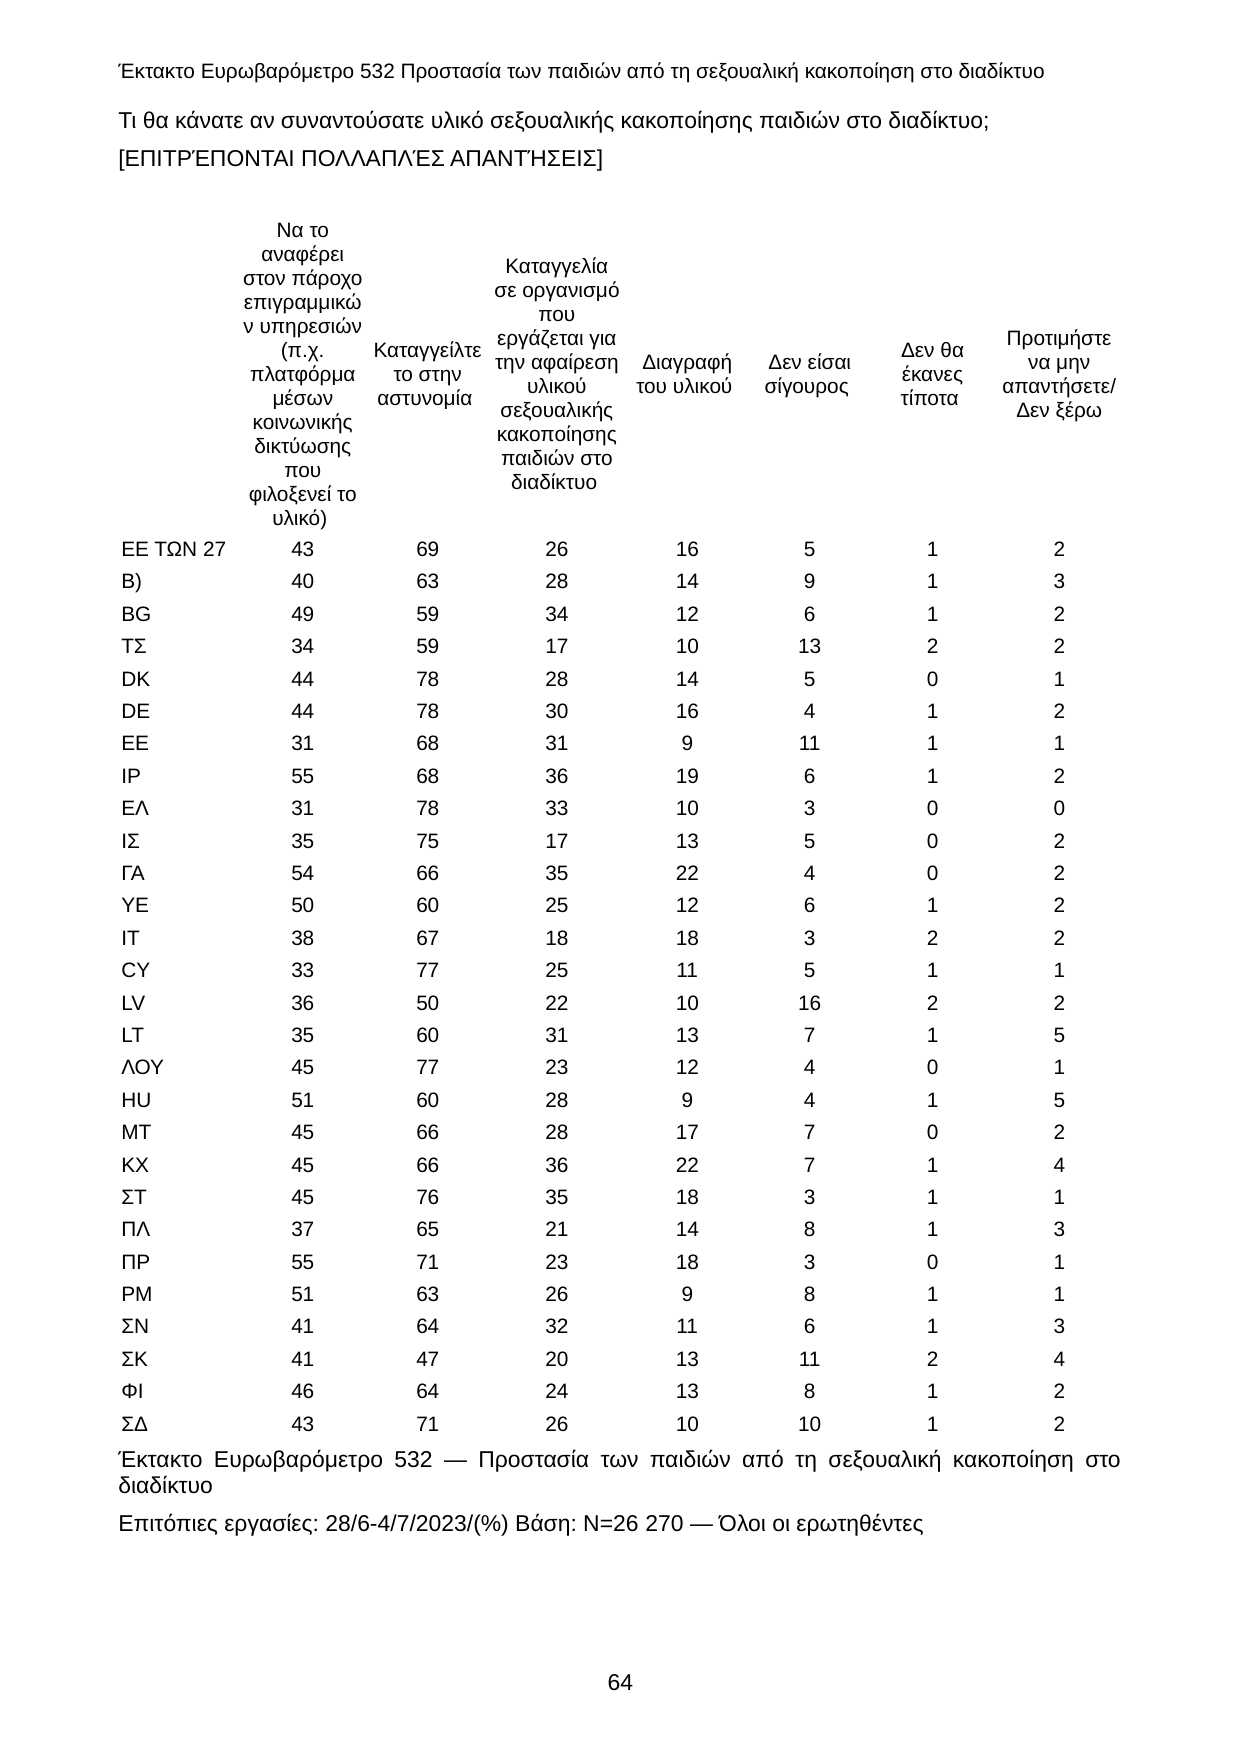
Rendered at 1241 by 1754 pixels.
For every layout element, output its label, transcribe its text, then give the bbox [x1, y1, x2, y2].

table_cell ΕΛ [118, 792, 239, 824]
table_cell 1 [869, 695, 996, 727]
table_cell 51 [239, 1278, 366, 1310]
table_cell 66 [366, 1116, 489, 1148]
table_cell 6 [750, 889, 869, 921]
table_cell 11 [624, 954, 750, 986]
table_cell 31 [239, 792, 366, 824]
table_cell 14 [624, 662, 750, 695]
table_cell IT [118, 921, 239, 954]
table_cell 0 [869, 662, 996, 695]
table_cell 0 [869, 792, 996, 824]
table_cell 64 [366, 1375, 489, 1407]
table_cell 2 [996, 1375, 1122, 1407]
table_cell 0 [869, 1116, 996, 1148]
table_cell 60 [366, 889, 489, 921]
table_cell 63 [366, 565, 489, 597]
table_cell 18 [624, 921, 750, 954]
table_cell 3 [750, 1245, 869, 1278]
table_cell 23 [489, 1245, 624, 1278]
table_cell 2 [996, 760, 1122, 792]
table_cell 2 [996, 533, 1122, 565]
table_cell 35 [239, 824, 366, 857]
table_cell 35 [239, 1019, 366, 1051]
table_cell 17 [489, 630, 624, 662]
table_cell 4 [750, 1084, 869, 1116]
table_cell 16 [624, 695, 750, 727]
table_cell BG [118, 598, 239, 630]
table_cell 13 [624, 1343, 750, 1375]
table_cell 1 [869, 533, 996, 565]
table_cell 9 [624, 1084, 750, 1116]
table_cell 1 [869, 565, 996, 597]
table_cell 14 [624, 1213, 750, 1245]
table_header Καταγγελία σε οργανισμό που εργάζεται για την αφαίρεση υλικού σεξουαλικής κακοποίησης παιδιών στο διαδίκτυο [489, 215, 624, 533]
table_cell 18 [489, 921, 624, 954]
table_cell 1 [869, 1310, 996, 1343]
table_cell 0 [869, 824, 996, 857]
table_cell 4 [996, 1343, 1122, 1375]
table_cell 40 [239, 565, 366, 597]
table_cell 2 [996, 1408, 1122, 1440]
table_cell 17 [489, 824, 624, 857]
table_cell 36 [489, 1148, 624, 1181]
table_cell HU [118, 1084, 239, 1116]
table_cell 1 [869, 727, 996, 759]
table_cell 1 [996, 727, 1122, 759]
table_header [118, 215, 239, 533]
table_cell 59 [366, 630, 489, 662]
table_cell 10 [750, 1408, 869, 1440]
table_header Δεν είσαι σίγουρος [750, 215, 869, 533]
table_cell 50 [239, 889, 366, 921]
table_cell 22 [624, 1148, 750, 1181]
table_cell 5 [750, 954, 869, 986]
table_header Καταγγείλτε το στην αστυνομία [366, 215, 489, 533]
table_cell 28 [489, 1084, 624, 1116]
table_cell DK [118, 662, 239, 695]
text [ΕΠΙΤΡΈΠΟΝΤΑΙ ΠΟΛΛΑΠΛΈΣ ΑΠΑΝΤΉΣΕΙΣ] [118, 145, 1122, 171]
table_cell 10 [624, 986, 750, 1019]
table_cell 26 [489, 1278, 624, 1310]
table_cell 49 [239, 598, 366, 630]
table_cell 2 [996, 889, 1122, 921]
table_cell 1 [869, 1375, 996, 1407]
table_cell ΛΟΥ [118, 1051, 239, 1083]
table_cell 54 [239, 857, 366, 889]
table_cell 5 [996, 1084, 1122, 1116]
table_cell 1 [869, 1213, 996, 1245]
table_cell 2 [996, 921, 1122, 954]
table_cell 78 [366, 695, 489, 727]
table_cell 41 [239, 1310, 366, 1343]
table_cell 3 [750, 921, 869, 954]
table_cell 2 [996, 1116, 1122, 1148]
table_cell 66 [366, 1148, 489, 1181]
table_cell 6 [750, 1310, 869, 1343]
table_cell 45 [239, 1116, 366, 1148]
table_cell 43 [239, 533, 366, 565]
table_cell 3 [996, 1310, 1122, 1343]
table_cell 28 [489, 565, 624, 597]
table_cell 63 [366, 1278, 489, 1310]
table_cell 60 [366, 1019, 489, 1051]
table_cell 1 [869, 1278, 996, 1310]
table_cell ΙΡ [118, 760, 239, 792]
table_cell 75 [366, 824, 489, 857]
table_cell 10 [624, 792, 750, 824]
table_cell 18 [624, 1181, 750, 1213]
table_cell 51 [239, 1084, 366, 1116]
table_cell 1 [996, 1278, 1122, 1310]
table_cell 33 [489, 792, 624, 824]
table_cell 1 [869, 1181, 996, 1213]
table_cell 1 [996, 954, 1122, 986]
table_cell 3 [750, 1181, 869, 1213]
table_cell 68 [366, 760, 489, 792]
table_cell 25 [489, 889, 624, 921]
table_cell 68 [366, 727, 489, 759]
table_cell 5 [750, 824, 869, 857]
table_cell 36 [239, 986, 366, 1019]
table_cell 13 [624, 824, 750, 857]
table_cell 78 [366, 792, 489, 824]
table_cell 24 [489, 1375, 624, 1407]
table_cell 21 [489, 1213, 624, 1245]
table_cell 2 [996, 824, 1122, 857]
table_cell 38 [239, 921, 366, 954]
table_cell 2 [996, 695, 1122, 727]
table_cell 77 [366, 1051, 489, 1083]
table_cell LT [118, 1019, 239, 1051]
table_cell 1 [869, 889, 996, 921]
table_cell Β) [118, 565, 239, 597]
table_cell 11 [750, 727, 869, 759]
table_cell 8 [750, 1278, 869, 1310]
table_cell 6 [750, 760, 869, 792]
table_cell 2 [996, 857, 1122, 889]
table_cell 45 [239, 1148, 366, 1181]
table_cell 32 [489, 1310, 624, 1343]
table_cell 44 [239, 662, 366, 695]
table_cell ΥΕ [118, 889, 239, 921]
table_cell 31 [489, 1019, 624, 1051]
table_cell 8 [750, 1375, 869, 1407]
table_cell 37 [239, 1213, 366, 1245]
table_cell 19 [624, 760, 750, 792]
table_cell 16 [750, 986, 869, 1019]
table_cell 1 [996, 662, 1122, 695]
text Τι θα κάνατε αν συναντούσατε υλικό σεξουαλικής κακοποίησης παιδιών στο διαδίκτυο; [118, 107, 1122, 133]
table_cell LV [118, 986, 239, 1019]
table_cell 44 [239, 695, 366, 727]
table_cell 2 [996, 986, 1122, 1019]
table_cell 2 [869, 1343, 996, 1375]
table_cell 76 [366, 1181, 489, 1213]
table_cell 71 [366, 1245, 489, 1278]
table_cell 22 [489, 986, 624, 1019]
table_cell 11 [750, 1343, 869, 1375]
table_cell 34 [489, 598, 624, 630]
table_cell 41 [239, 1343, 366, 1375]
table_cell 23 [489, 1051, 624, 1083]
table_cell 69 [366, 533, 489, 565]
table_cell 2 [869, 921, 996, 954]
table_cell 1 [869, 1148, 996, 1181]
table_cell 4 [750, 1051, 869, 1083]
table_cell 77 [366, 954, 489, 986]
table_cell 12 [624, 1051, 750, 1083]
table_cell 11 [624, 1310, 750, 1343]
table_cell 45 [239, 1051, 366, 1083]
table_cell 9 [624, 727, 750, 759]
table_cell 26 [489, 533, 624, 565]
table_cell ΦΙ [118, 1375, 239, 1407]
table_cell 1 [996, 1051, 1122, 1083]
table_header Δεν θα έκανες τίποτα [869, 215, 996, 533]
table_cell ΣΔ [118, 1408, 239, 1440]
table_cell CY [118, 954, 239, 986]
table_cell 2 [996, 630, 1122, 662]
table_cell 0 [869, 1245, 996, 1278]
table_cell 31 [239, 727, 366, 759]
table_cell 1 [869, 1019, 996, 1051]
table_cell 26 [489, 1408, 624, 1440]
table_cell 10 [624, 1408, 750, 1440]
table_cell 13 [750, 630, 869, 662]
table_cell 12 [624, 889, 750, 921]
table_cell 31 [489, 727, 624, 759]
table_cell 65 [366, 1213, 489, 1245]
table_cell 12 [624, 598, 750, 630]
table_cell 4 [750, 857, 869, 889]
table_cell 43 [239, 1408, 366, 1440]
table_cell ΕΕ ΤΩΝ 27 [118, 533, 239, 565]
table_cell 28 [489, 662, 624, 695]
table_cell 28 [489, 1116, 624, 1148]
table_cell 2 [996, 598, 1122, 630]
table_cell 17 [624, 1116, 750, 1148]
table_cell 1 [869, 1084, 996, 1116]
table_cell 5 [750, 662, 869, 695]
table_cell 30 [489, 695, 624, 727]
table_cell 18 [624, 1245, 750, 1278]
table_cell ΣΝ [118, 1310, 239, 1343]
table_cell 55 [239, 1245, 366, 1278]
table_cell ΣΚ [118, 1343, 239, 1375]
table_cell 1 [869, 954, 996, 986]
table_cell ΕΕ [118, 727, 239, 759]
table_cell 60 [366, 1084, 489, 1116]
table_cell 22 [624, 857, 750, 889]
table_cell 4 [996, 1148, 1122, 1181]
table_header Να το αναφέρει στον πάροχο επιγραμμικών υπηρεσιών (π.χ. πλατφόρμα μέσων κοινωνικής δικτύωσης που φιλοξενεί το υλικό) [239, 215, 366, 533]
table_cell 67 [366, 921, 489, 954]
table_cell 36 [489, 760, 624, 792]
table_cell 78 [366, 662, 489, 695]
table_cell 5 [996, 1019, 1122, 1051]
table_cell 1 [996, 1181, 1122, 1213]
table_cell 13 [624, 1375, 750, 1407]
table_cell 50 [366, 986, 489, 1019]
table_cell ΠΛ [118, 1213, 239, 1245]
table_cell 7 [750, 1019, 869, 1051]
table_cell 6 [750, 598, 869, 630]
table_header Διαγραφή του υλικού [624, 215, 750, 533]
table_cell 59 [366, 598, 489, 630]
table_cell 35 [489, 857, 624, 889]
table_cell 1 [869, 760, 996, 792]
table_cell 13 [624, 1019, 750, 1051]
text Επιτόπιες εργασίες: 28/6-4/7/2023/(%) Βάση: N=26 270 — Όλοι οι ερωτηθέντες [118, 1510, 1122, 1537]
table_cell 71 [366, 1408, 489, 1440]
text Έκτακτο Ευρωβαρόμετρο 532 — Προστασία των παιδιών από τη σεξουαλική κακοποίηση στο διαδίκτυο [118, 1446, 1122, 1498]
table_cell 7 [750, 1148, 869, 1181]
table_header Προτιμήστε να μην απαντήσετε/Δεν ξέρω [996, 215, 1122, 533]
table_cell ΤΣ [118, 630, 239, 662]
table_cell ΙΣ [118, 824, 239, 857]
table_cell 1 [869, 598, 996, 630]
table_cell 46 [239, 1375, 366, 1407]
table_cell ΜΤ [118, 1116, 239, 1148]
table_cell 14 [624, 565, 750, 597]
table_cell 25 [489, 954, 624, 986]
table_cell 47 [366, 1343, 489, 1375]
table_cell 7 [750, 1116, 869, 1148]
table_cell 9 [750, 565, 869, 597]
table_cell 1 [869, 1408, 996, 1440]
table_cell 8 [750, 1213, 869, 1245]
table_cell 1 [996, 1245, 1122, 1278]
table_cell 45 [239, 1181, 366, 1213]
table_cell 55 [239, 760, 366, 792]
table_cell 10 [624, 630, 750, 662]
table_cell 3 [996, 1213, 1122, 1245]
table_cell 0 [869, 857, 996, 889]
table_cell 16 [624, 533, 750, 565]
table_cell ΠΡ [118, 1245, 239, 1278]
table_cell 2 [869, 630, 996, 662]
table_cell ΡΜ [118, 1278, 239, 1310]
table_cell ΣΤ [118, 1181, 239, 1213]
table_cell 0 [996, 792, 1122, 824]
table_cell 2 [869, 986, 996, 1019]
table_cell DE [118, 695, 239, 727]
table_cell 34 [239, 630, 366, 662]
table_cell 5 [750, 533, 869, 565]
table_cell 0 [869, 1051, 996, 1083]
table_cell 35 [489, 1181, 624, 1213]
table_cell 3 [750, 792, 869, 824]
table_cell 3 [996, 565, 1122, 597]
table_cell 20 [489, 1343, 624, 1375]
table_cell 66 [366, 857, 489, 889]
table_cell 33 [239, 954, 366, 986]
table_cell 64 [366, 1310, 489, 1343]
table_cell ΚΧ [118, 1148, 239, 1181]
table_cell 9 [624, 1278, 750, 1310]
table_cell ΓΑ [118, 857, 239, 889]
table_cell 4 [750, 695, 869, 727]
